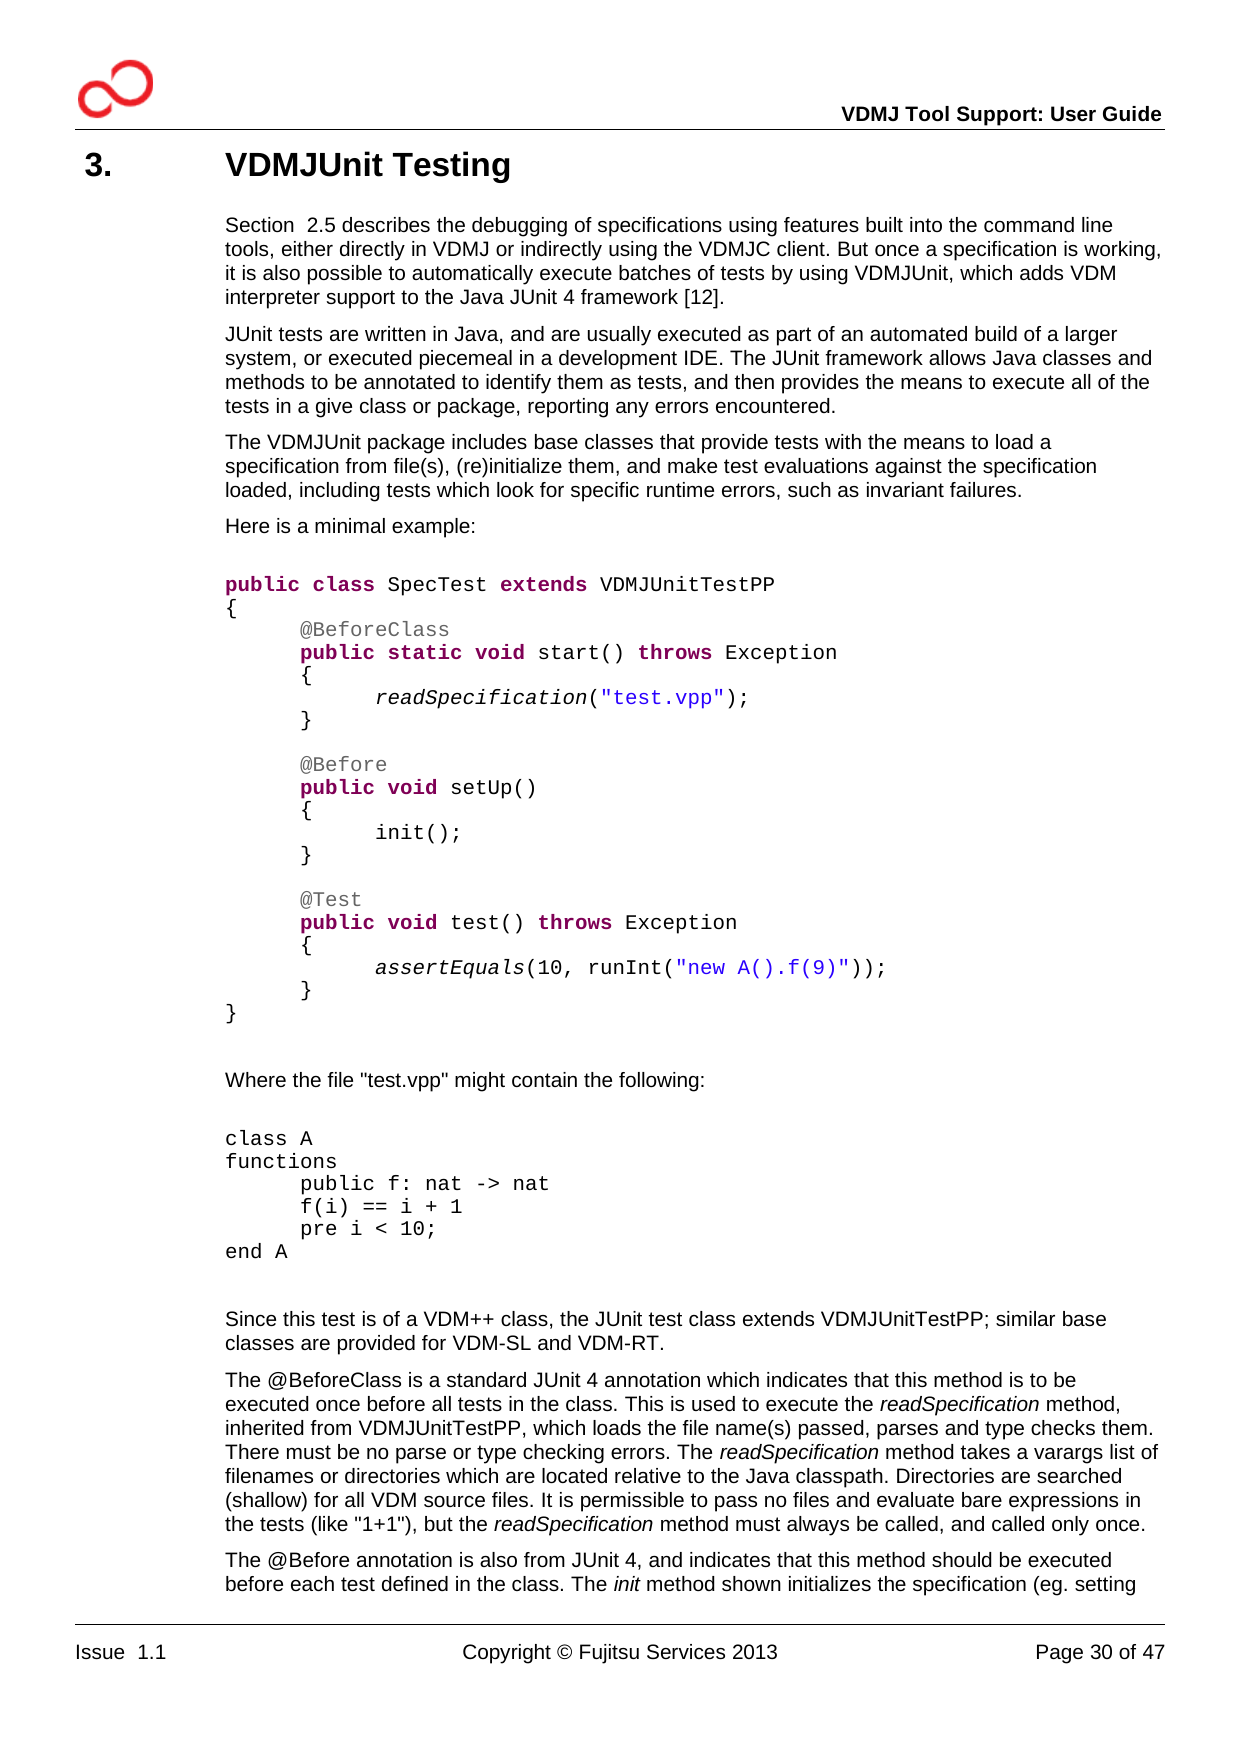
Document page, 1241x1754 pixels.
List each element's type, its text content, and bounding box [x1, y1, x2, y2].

text init(); [225, 821, 1165, 844]
text readSpecification("test.vpp"); [225, 686, 1165, 709]
text assertEquals(10, runInt("new A().f(9)")); [225, 956, 1165, 979]
text Since this test is of a VDM++ class, the JUnit test class extends VDMJUnitTestPP; similar base classes are provided for VDM-SL and VDM-RT. [225, 1308, 1165, 1356]
text } [225, 979, 1165, 1001]
text public void test() throws Exception [225, 911, 1165, 934]
text JUnit tests are written in Java, and are usually executed as part of an automated build of a larger system, or executed piecemeal in a development IDE. The JUnit framework allows Java classes and methods to be annotated to identify them as tests, and then provides the means to execute all of the tests in a give class or package, reporting any errors encountered. [225, 322, 1165, 418]
text end A [225, 1240, 1165, 1263]
text { [225, 664, 1165, 686]
text @Before [225, 754, 1165, 776]
text Section 2.5 describes the debugging of specifications using features built into the command line tools, either directly in VDMJ or indirectly using the VDMJC client. But once a specification is working, it is also possible to automatically execute batches of tests by using VDMJUnit, which adds VDM interpreter support to the Java JUnit 4 framework [12]. [225, 214, 1165, 309]
text @Test [225, 889, 1165, 911]
text functions [225, 1150, 1165, 1173]
text class A [225, 1128, 1165, 1150]
text Where the file "test.vpp" might contain the following: [225, 1069, 1165, 1093]
text { [225, 596, 1165, 619]
text Here is a minimal example: [225, 515, 1165, 539]
text The VDMJUnit package includes base classes that provide tests with the means to load a specification from file(s), (re)initialize them, and make test evaluations against the specification loaded, including tests which look for specific runtime errors, such as invariant failures. [225, 430, 1165, 502]
text { [225, 799, 1165, 821]
text { [225, 934, 1165, 956]
text pre i < 10; [225, 1218, 1165, 1240]
picture [78, 52, 153, 128]
text @BeforeClass [225, 619, 1165, 641]
text } [225, 844, 1165, 866]
subtitle VDMJUnit Testing [75, 145, 1165, 184]
text The @Before annotation is also from JUnit 4, and indicates that this method should be executed before each test defined in the class. The init method shown initializes the specification (eg. setting [225, 1548, 1165, 1596]
text public class SpecTest extends VDMJUnitTestPP [225, 574, 1165, 596]
text public void setUp() [225, 776, 1165, 799]
text public static void start() throws Exception [225, 641, 1165, 664]
text public f: nat -> nat [225, 1173, 1165, 1195]
text The @BeforeClass is a standard JUnit 4 annotation which indicates that this method is to be executed once before all tests in the class. This is used to execute the readSpecification method, inherited from VDMJUnitTestPP, which loads the file name(s) passed, parses and type checks them. There must be no parse or type checking errors. The readSpecification method takes a varargs list of filenames or directories which are located relative to the Java classpath. Directories are searched (shallow) for all VDM source files. It is permissible to pass no files and evaluate bare expressions in the tests (like "1+1"), but the readSpecification method must always be called, and called only once. [225, 1368, 1165, 1536]
text f(i) == i + 1 [225, 1195, 1165, 1218]
text } [225, 1001, 1165, 1024]
text } [225, 709, 1165, 731]
